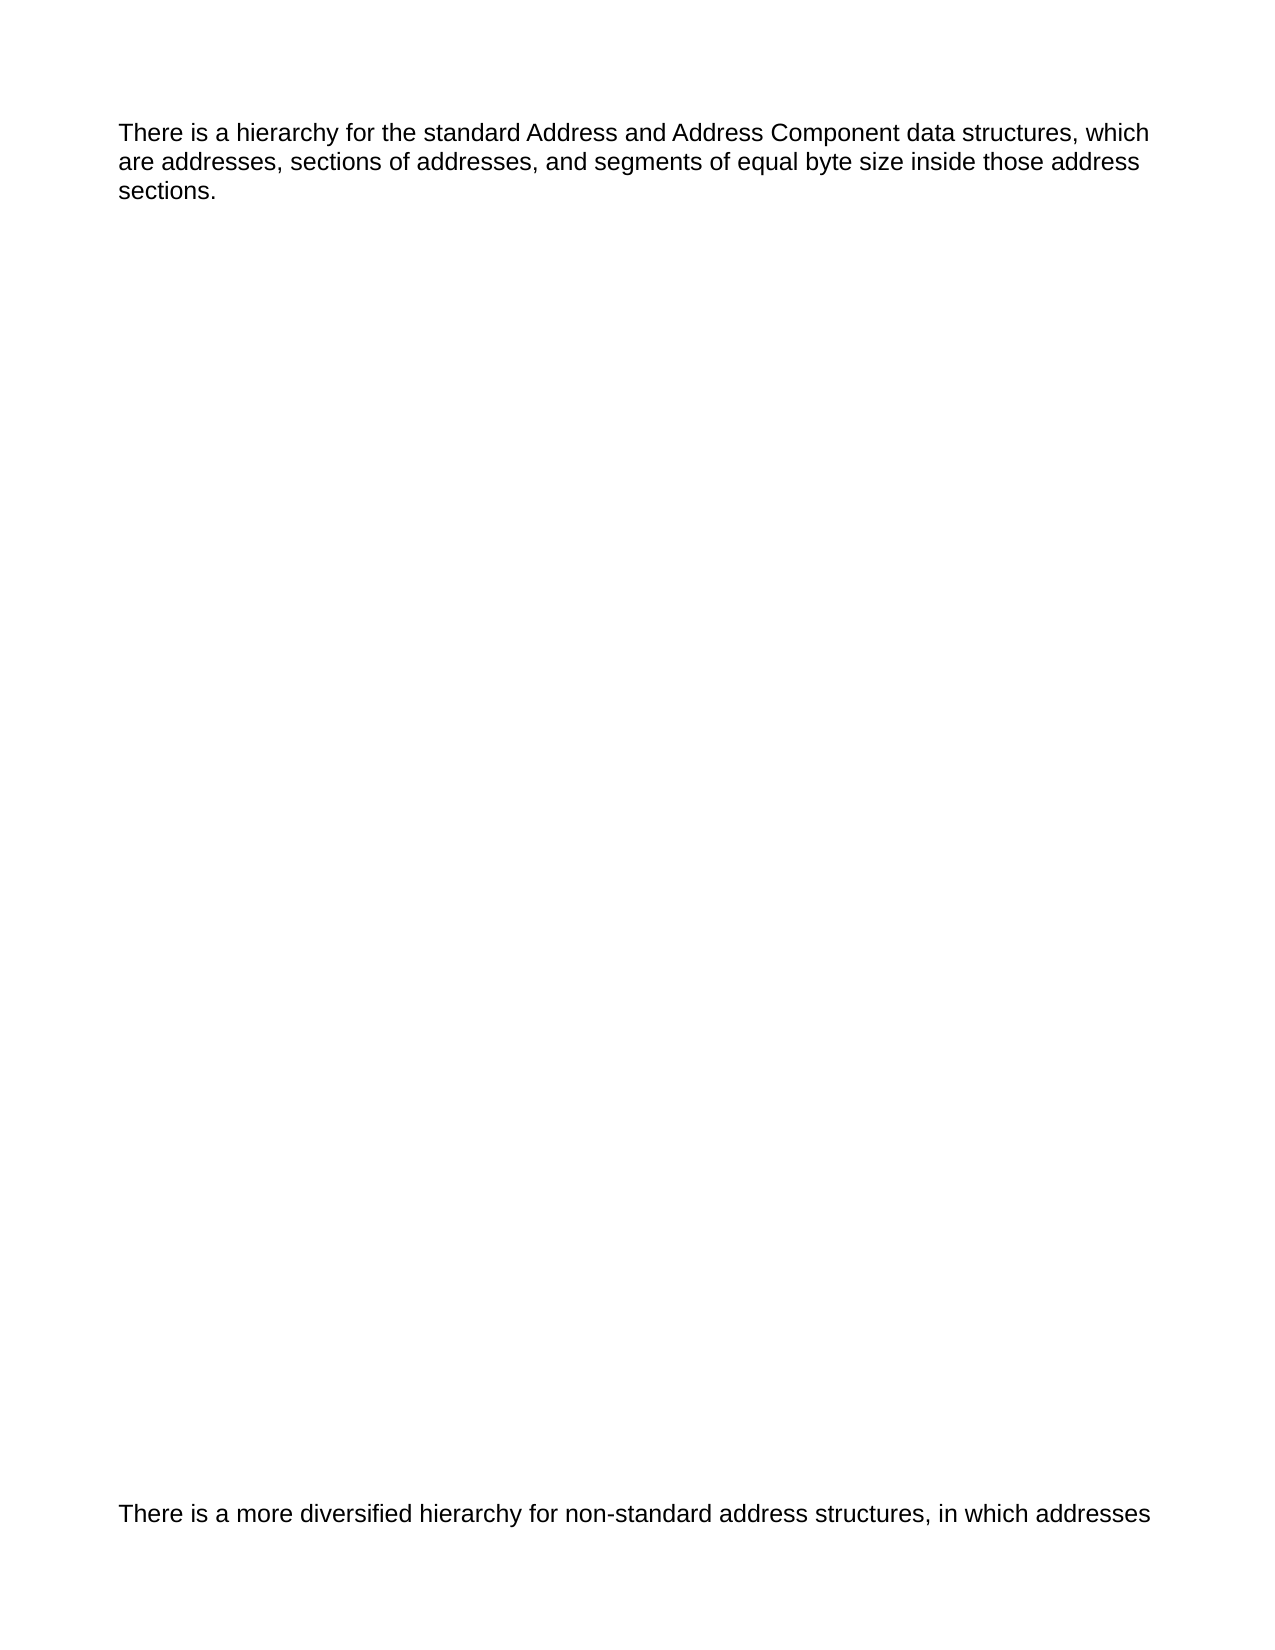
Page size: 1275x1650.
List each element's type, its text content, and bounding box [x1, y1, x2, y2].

text There is a hierarchy for the standard Address and Address Component data structures, which are addresses, sections of addresses, and segments of equal byte size inside those address sections. [118, 118, 1157, 204]
text There is a more diversified hierarchy for non-standard address structures, in which addresses [118, 1499, 1157, 1528]
